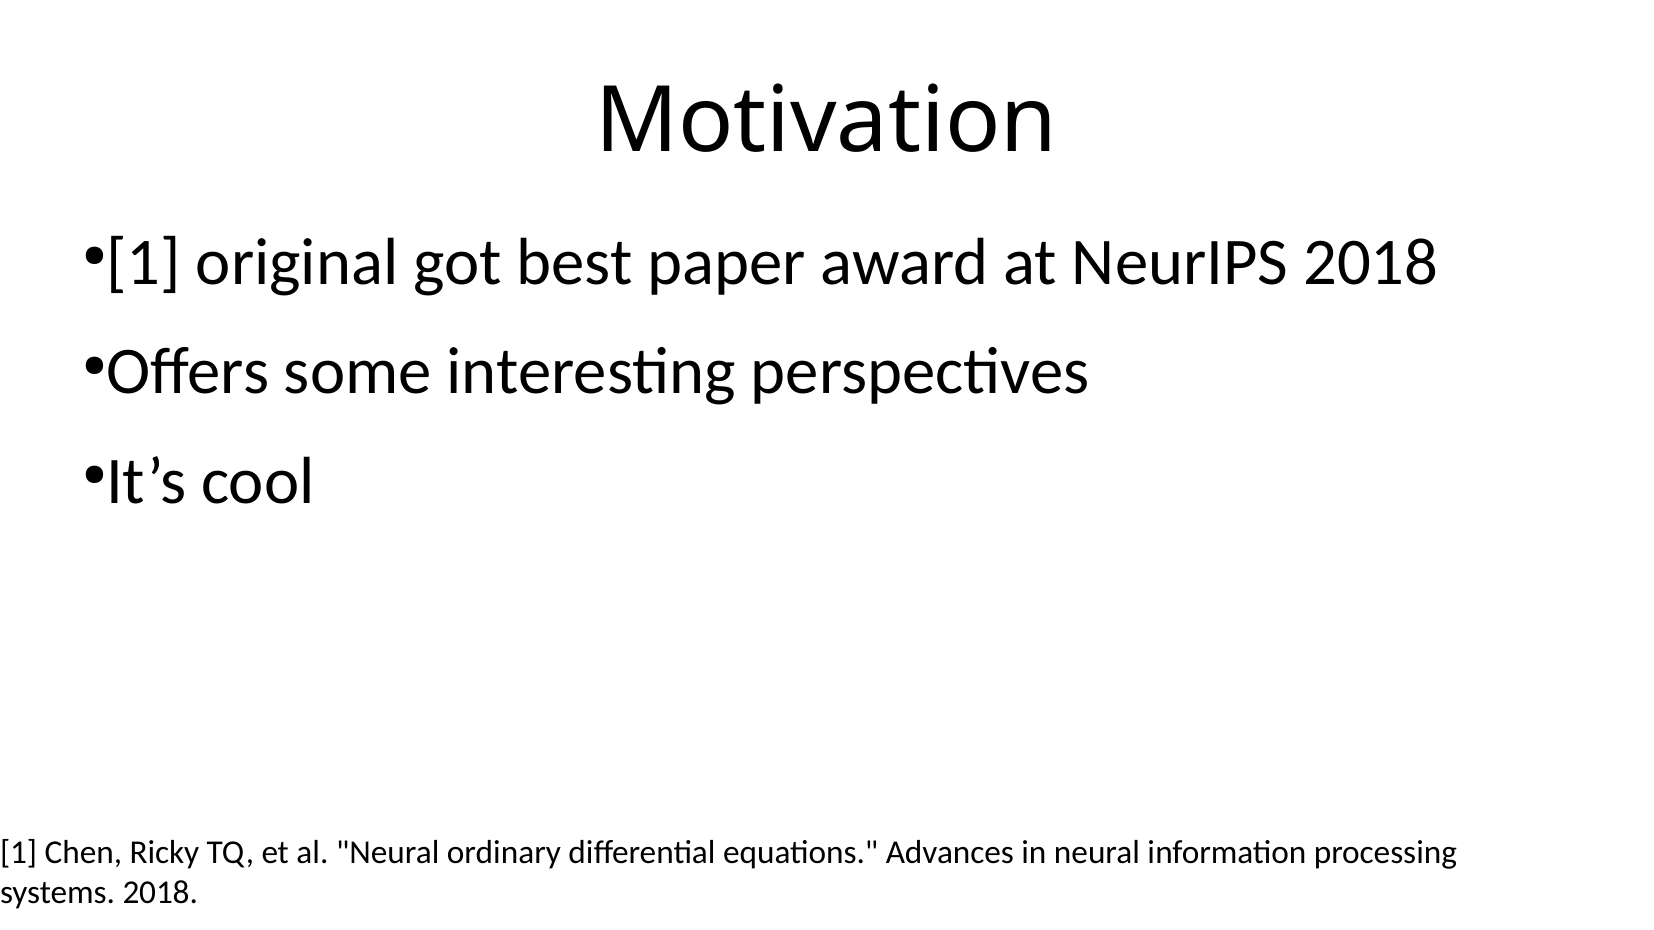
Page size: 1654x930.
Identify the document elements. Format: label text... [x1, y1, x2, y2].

list [1] Chen, Ricky TQ, et al. "Neural ordinary differential equations." Advances in neural information processing systems. 2018. [0, 750, 1488, 930]
list [1] original got best paper award at NeurIPS 2018 Offers some interesting perspectives It’s cool [82, 217, 1571, 757]
title Motivation [82, 37, 1571, 193]
